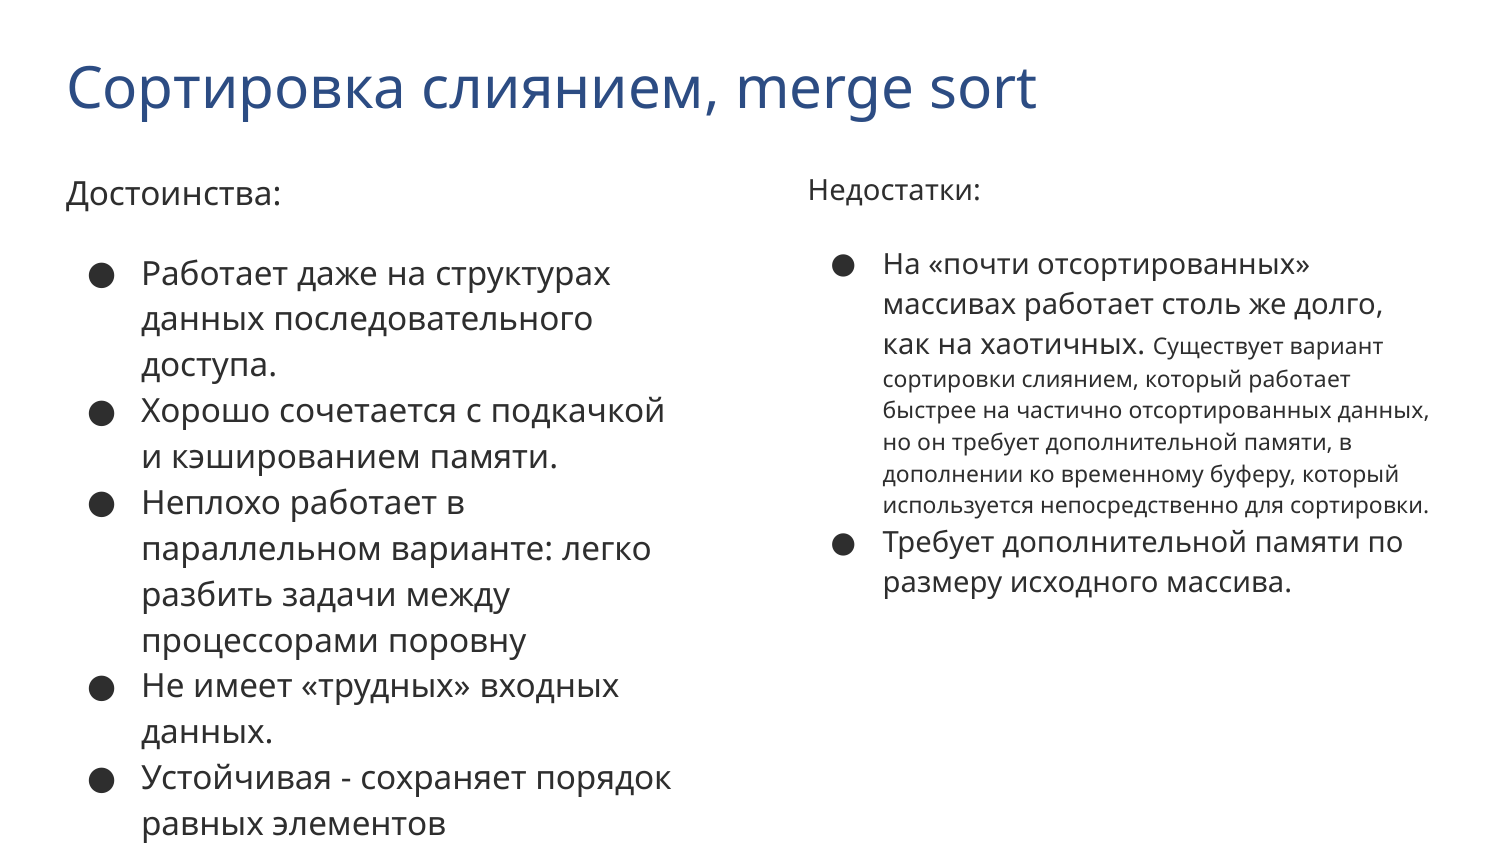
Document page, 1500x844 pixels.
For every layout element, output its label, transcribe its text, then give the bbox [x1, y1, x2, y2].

title Сортировка слиянием, merge sort [51, 35, 1449, 130]
list Достоинства: Работает даже на структурах данных последовательного доступа. Хорошо сочетается с подкачкой и кэшированием памяти. Неплохо работает в параллельном варианте: легко разбить задачи между процессорами поровну Не имеет «трудных» входных данных. Устойчивая - сохраняет порядок равных элементов (принадлежащих одному классу эквивалентности по сравнению) [51, 151, 708, 807]
list Недостатки: На «почти отсортированных» массивах работает столь же долго, как на хаотичных. Существует вариант сортировки слиянием, который работает быстрее на частично отсортированных данных, но он требует дополнительной памяти, в дополнении ко временному буферу, который используется непосредственно для сортировки. Требует дополнительной памяти по размеру исходного массива. [792, 151, 1449, 807]
